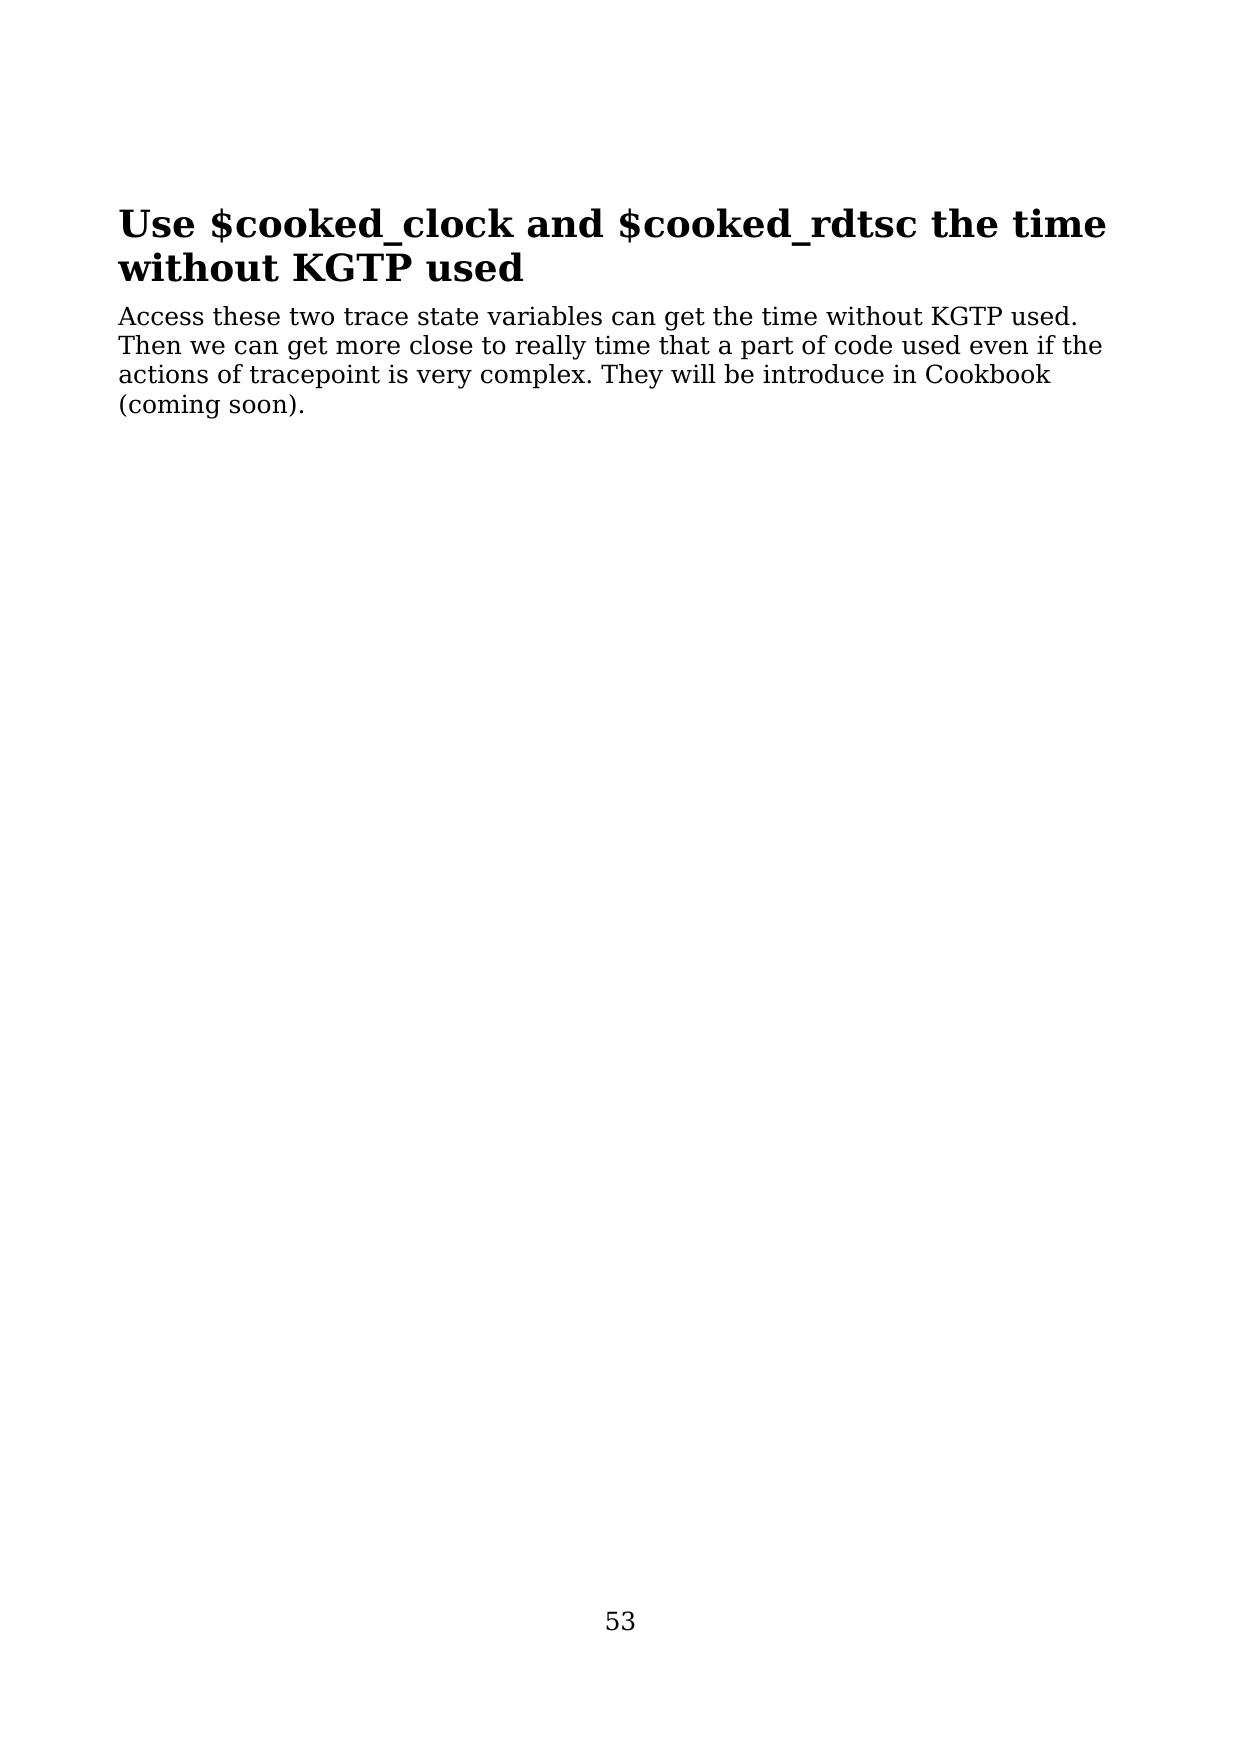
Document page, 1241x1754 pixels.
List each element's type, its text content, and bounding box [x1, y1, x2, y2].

text Access these two trace state variables can get the time without KGTP used. Then we can get more close to really time that a part of code used even if the actions of tracepoint is very complex. They will be introduce in Cookbook (coming soon). [118, 302, 1122, 419]
subtitle Use $cooked_clock and $cooked_rdtsc the time without KGTP used [118, 202, 1122, 290]
